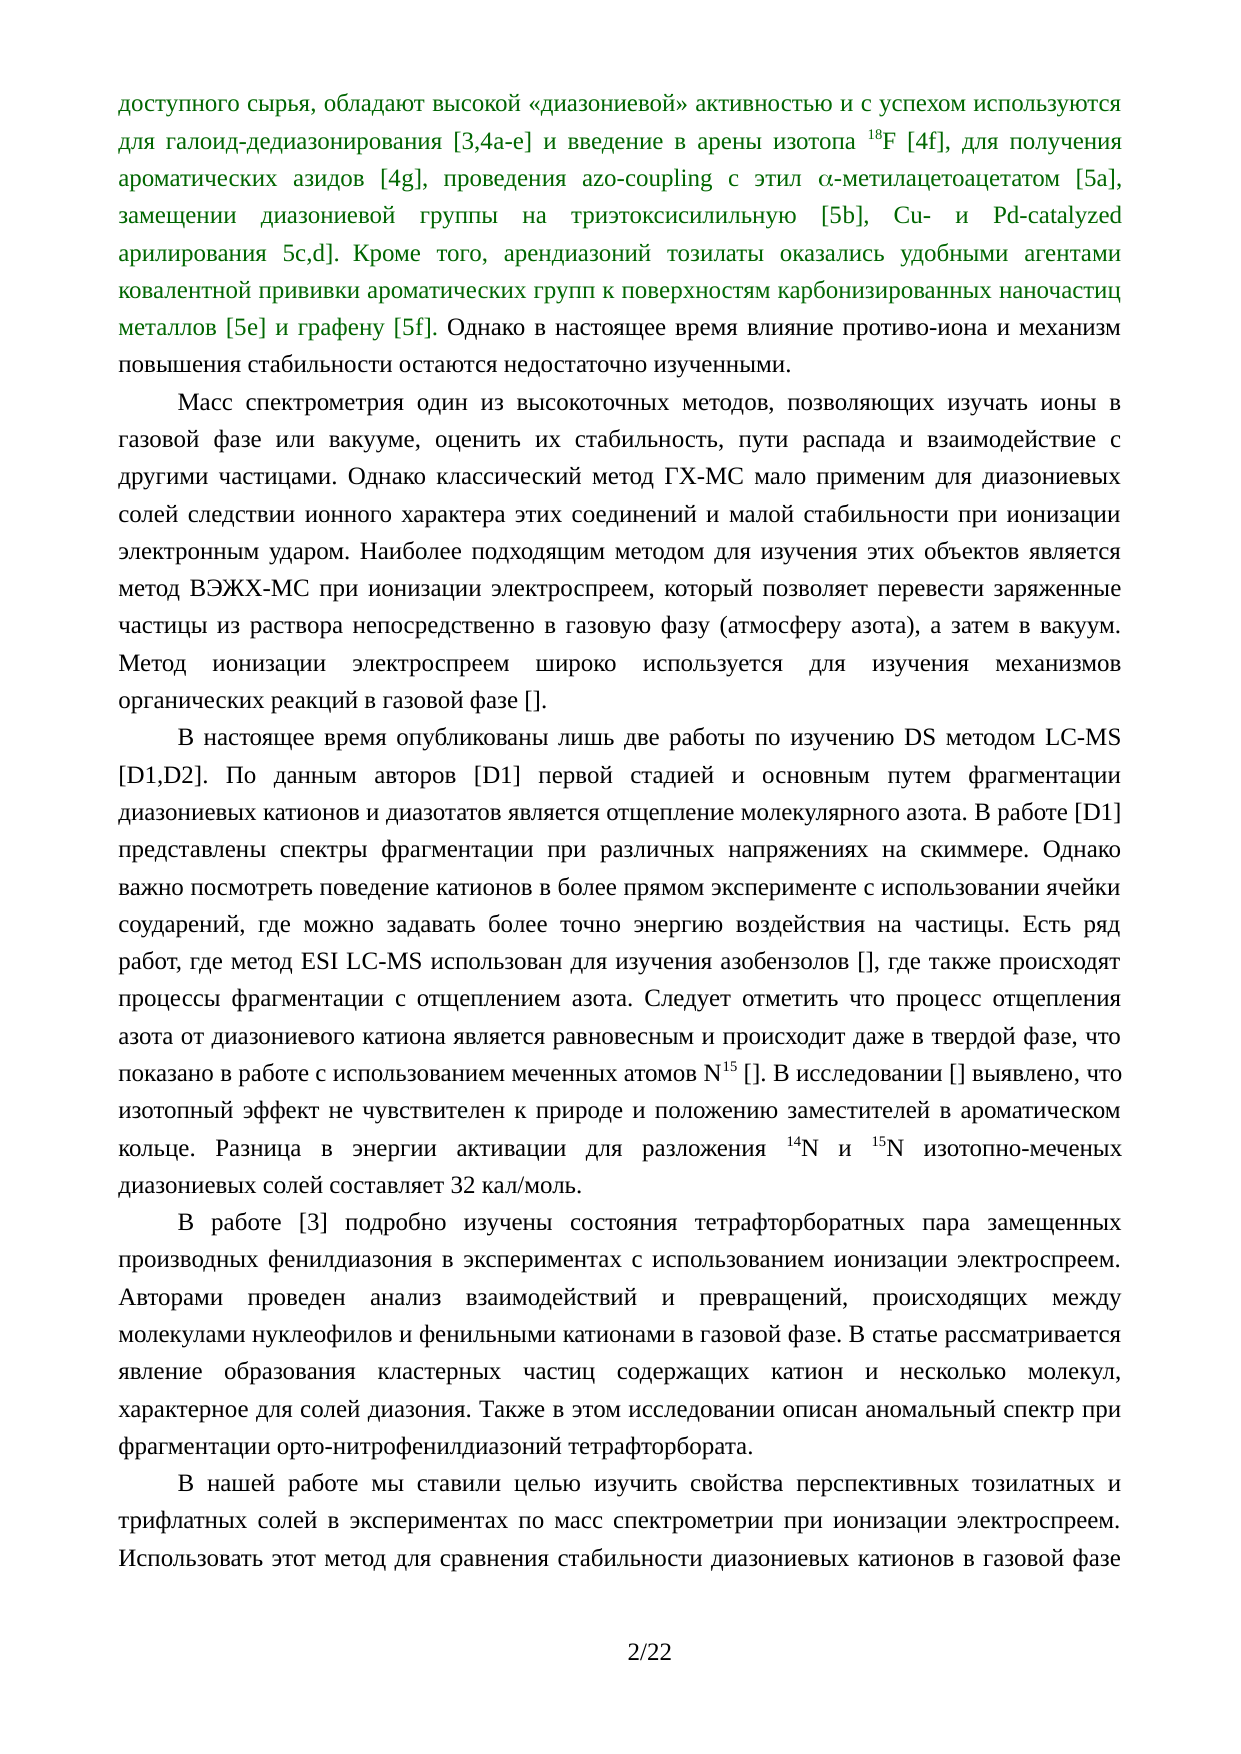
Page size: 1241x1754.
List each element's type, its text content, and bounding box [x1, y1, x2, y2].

list В настоящее время опубликованы лишь две работы по изучению DS методом LC-MS [D1,D2]. По данным авторов [D1] первой стадией и основным путем фрагментации диазониевых катионов и диазотатов является отщепление молекулярного азота. В работе [D1] представлены спектры фрагментации при различных напряжениях на скиммере. Однако важно посмотреть поведение катионов в более прямом эксперименте с использовании ячейки соударений, где можно задавать более точно энергию воздействия на частицы. Есть ряд работ, где метод ESI LC-MS использован для изучения азобензолов [], где также происходят процессы фрагментации с отщеплением азота. Следует отметить что процесс отщепления азота от диазониевого катиона является равновесным и происходит даже в твердой фазе, что показано в работе с использованием меченных атомов N15 []. В исследовании [] выявлено, что изотопный эффект не чувствителен к природе и положению заместителей в ароматическом кольце. Разница в энергии активации для разложения 14N и 15N изотопно-меченых диазониевых солей составляет 32 кал/моль. [118, 722, 1122, 1199]
list доступного сырья, обладают высокой «диазониевой» активностью и с успехом используются для галоид-дедиазонирования [3,4a-e] и введение в арены изотопа 18F [4f], для получения ароматических азидов [4g], проведения azo-coupling с этил -метилацетоацетатом [5a], замещении диазониевой группы на триэтоксисилильную [5b], Cu- и Pd-catalyzed арилирования 5c,d]. Кроме того, арендиазоний тозилаты оказались удобными агентами ковалентной прививки ароматических групп к поверхностям карбонизированных наночастиц металлов [5e] и графену [5f]. Однако в настоящее время влияние противо-иона и механизм повышения стабильности остаются недостаточно изученными. [118, 88, 1122, 378]
list В работе [3] подробно изучены состояния тетрафторборатных пара замещенных производных фенилдиазония в экспериментах с использованием ионизации электроспреем. Авторами проведен анализ взаимодействий и превращений, происходящих между молекулами нуклеофилов и фенильными катионами в газовой фазе. В статье рассматривается явление образования кластерных частиц содержащих катион и несколько молекул, характерное для солей диазония. Также в этом исследовании описан аномальный спектр при фрагментации орто-нитрофенилдиазоний тетрафторбората. [118, 1207, 1122, 1460]
list Масс спектрометрия один из высокоточных методов, позволяющих изучать ионы в газовой фазе или вакууме, оценить их стабильность, пути распада и взаимодействие с другими частицами. Однако классический метод ГХ-МС мало применим для диазониевых солей следствии ионного характера этих соединений и малой стабильности при ионизации электронным ударом. Наиболее подходящим методом для изучения этих объектов является метод ВЭЖХ-МС при ионизации электроспреем, который позволяет перевести заряженные частицы из раствора непосредственно в газовую фазу (атмосферу азота), а затем в вакуум. Метод ионизации электроспреем широко используется для изучения механизмов органических реакций в газовой фазе []. [118, 387, 1122, 714]
list В нашей работе мы ставили целью изучить свойства перспективных тозилатных и трифлатных солей в экспериментах по масс спектрометрии при ионизации электроспреем. Использовать этот метод для сравнения стабильности диазониевых катионов в газовой фазе [118, 1468, 1122, 1572]
